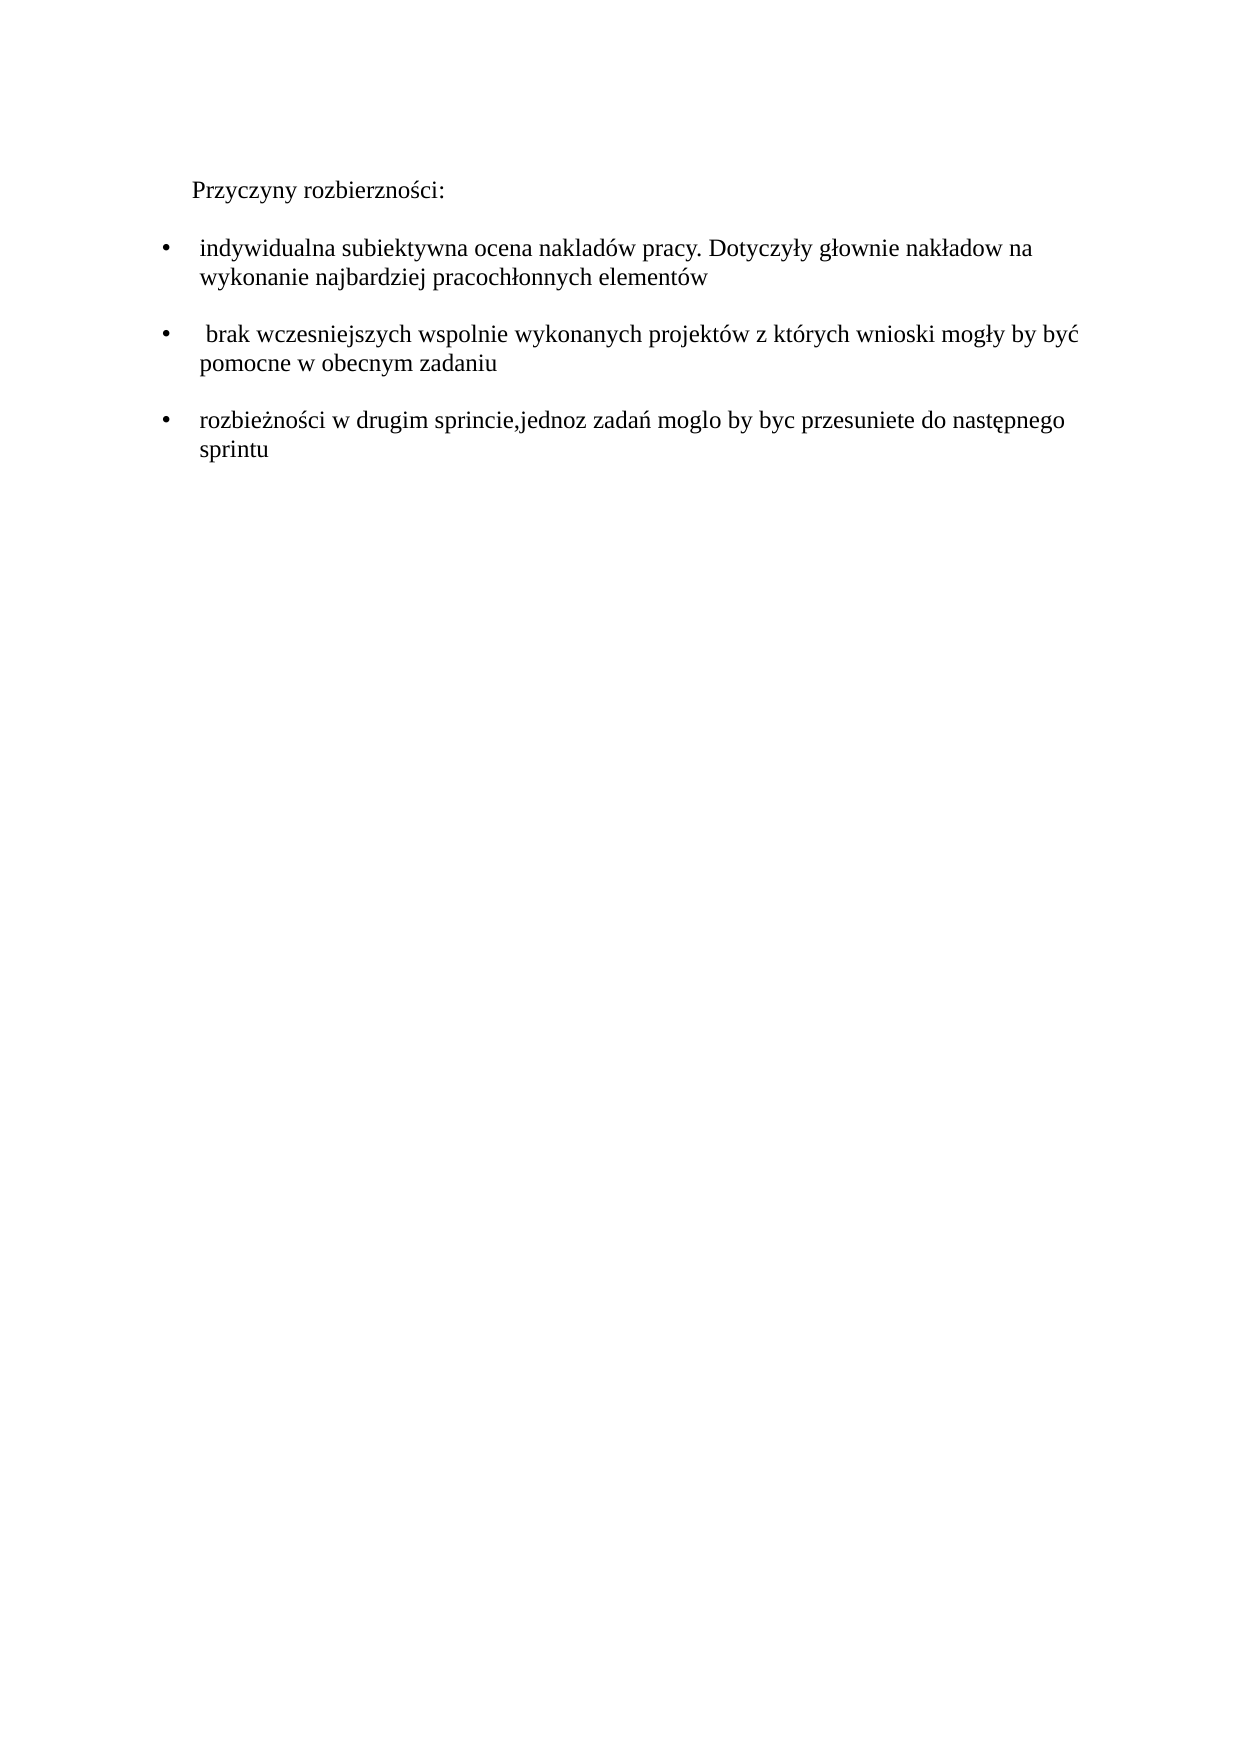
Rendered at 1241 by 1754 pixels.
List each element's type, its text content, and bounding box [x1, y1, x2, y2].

text Przyczyny rozbierzności: [118, 176, 1122, 204]
list indywidualna subiektywna ocena nakladów pracy. Dotyczyły głownie nakładow na wykonanie najbardziej pracochłonnych elementów [162, 233, 1122, 291]
list brak wczesniejszych wspolnie wykonanych projektów z których wnioski mogły by być pomocne w obecnym zadaniu [162, 319, 1122, 377]
list rozbieżności w drugim sprincie,jednoz zadań moglo by byc przesuniete do następnego sprintu [162, 406, 1122, 463]
